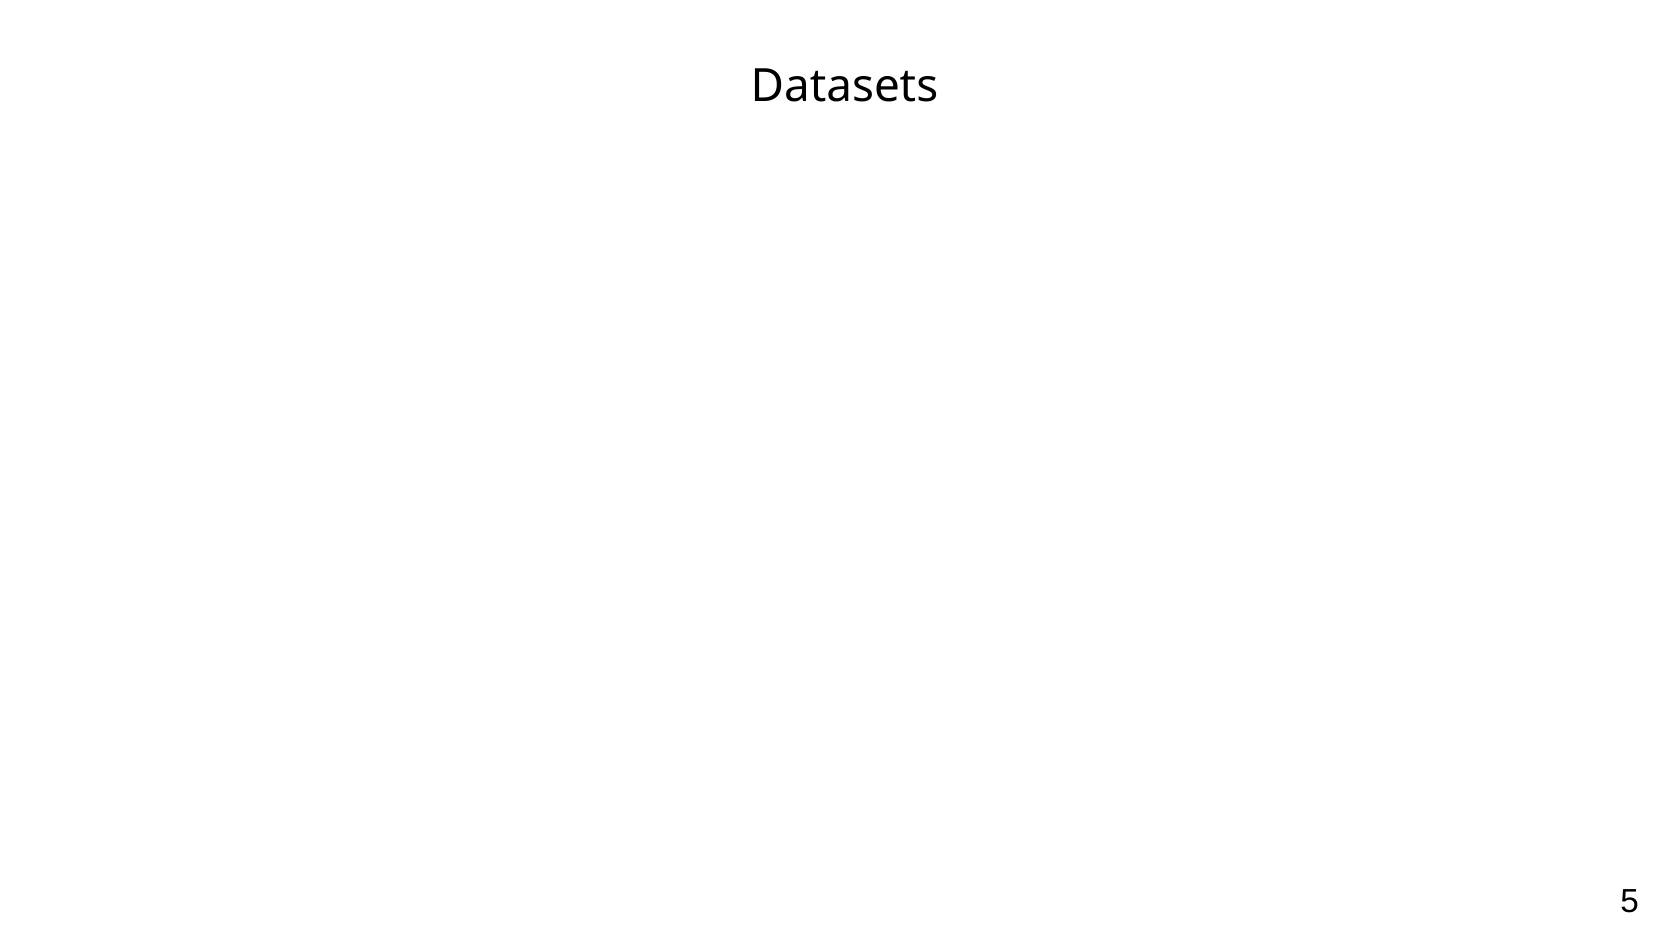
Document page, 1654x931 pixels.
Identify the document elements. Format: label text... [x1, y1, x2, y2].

text_box [1024, 874, 1654, 931]
text_box Datasets [376, 45, 1277, 123]
